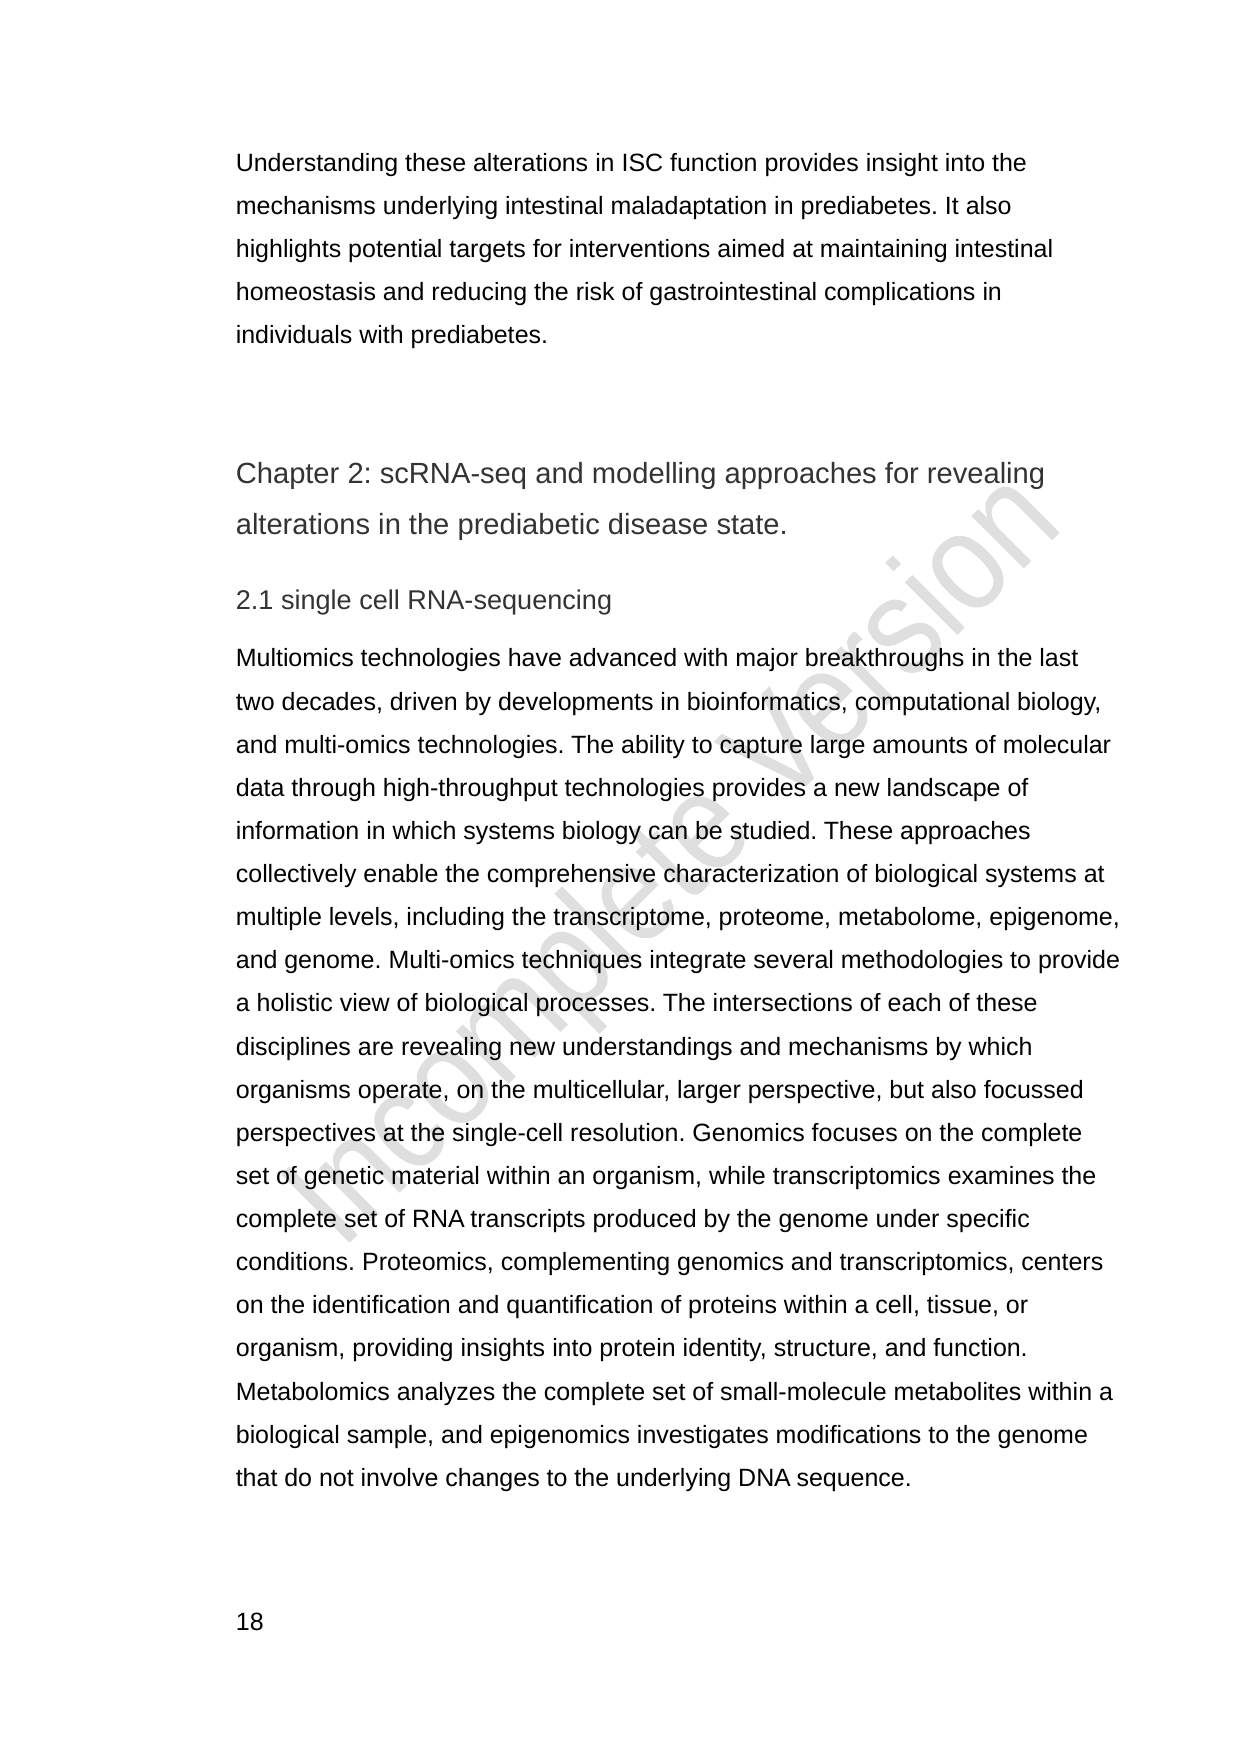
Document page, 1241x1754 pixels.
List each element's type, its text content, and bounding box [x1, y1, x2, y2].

text Multiomics technologies have advanced with major breakthroughs in the last two decades, driven by developments in bioinformatics, computational biology, and multi-omics technologies. The ability to capture large amounts of molecular data through high-throughput technologies provides a new landscape of information in which systems biology can be studied. These approaches collectively enable the comprehensive characterization of biological systems at multiple levels, including the transcriptome, proteome, metabolome, epigenome, and genome. Multi-omics techniques integrate several methodologies to provide a holistic view of biological processes. The intersections of each of these disciplines are revealing new understandings and mechanisms by which organisms operate, on the multicellular, larger perspective, but also focussed perspectives at the single-cell resolution. Genomics focuses on the complete set of genetic material within an organism, while transcriptomics examines the complete set of RNA transcripts produced by the genome under specific conditions. Proteomics, complementing genomics and transcriptomics, centers on the identification and quantification of proteins within a cell, tissue, or organism, providing insights into protein identity, structure, and function. Metabolomics analyzes the complete set of small-molecule metabolites within a biological sample, and epigenomics investigates modifications to the genome that do not involve changes to the underlying DNA sequence. [236, 643, 1122, 1492]
subtitle [923, 584, 1122, 615]
text Understanding these alterations in ISC function provides insight into the mechanisms underlying intestinal maladaptation in prediabetes. It also highlights potential targets for interventions aimed at maintaining intestinal homeostasis and reducing the risk of gastrointestinal complications in individuals with prediabetes. [236, 148, 1122, 349]
subtitle 2.1 single cell RNA-sequencing [236, 584, 936, 615]
subtitle Chapter 2: scRNA-seq and modelling approaches for revealing alterations in the prediabetic disease state. [236, 456, 1122, 540]
